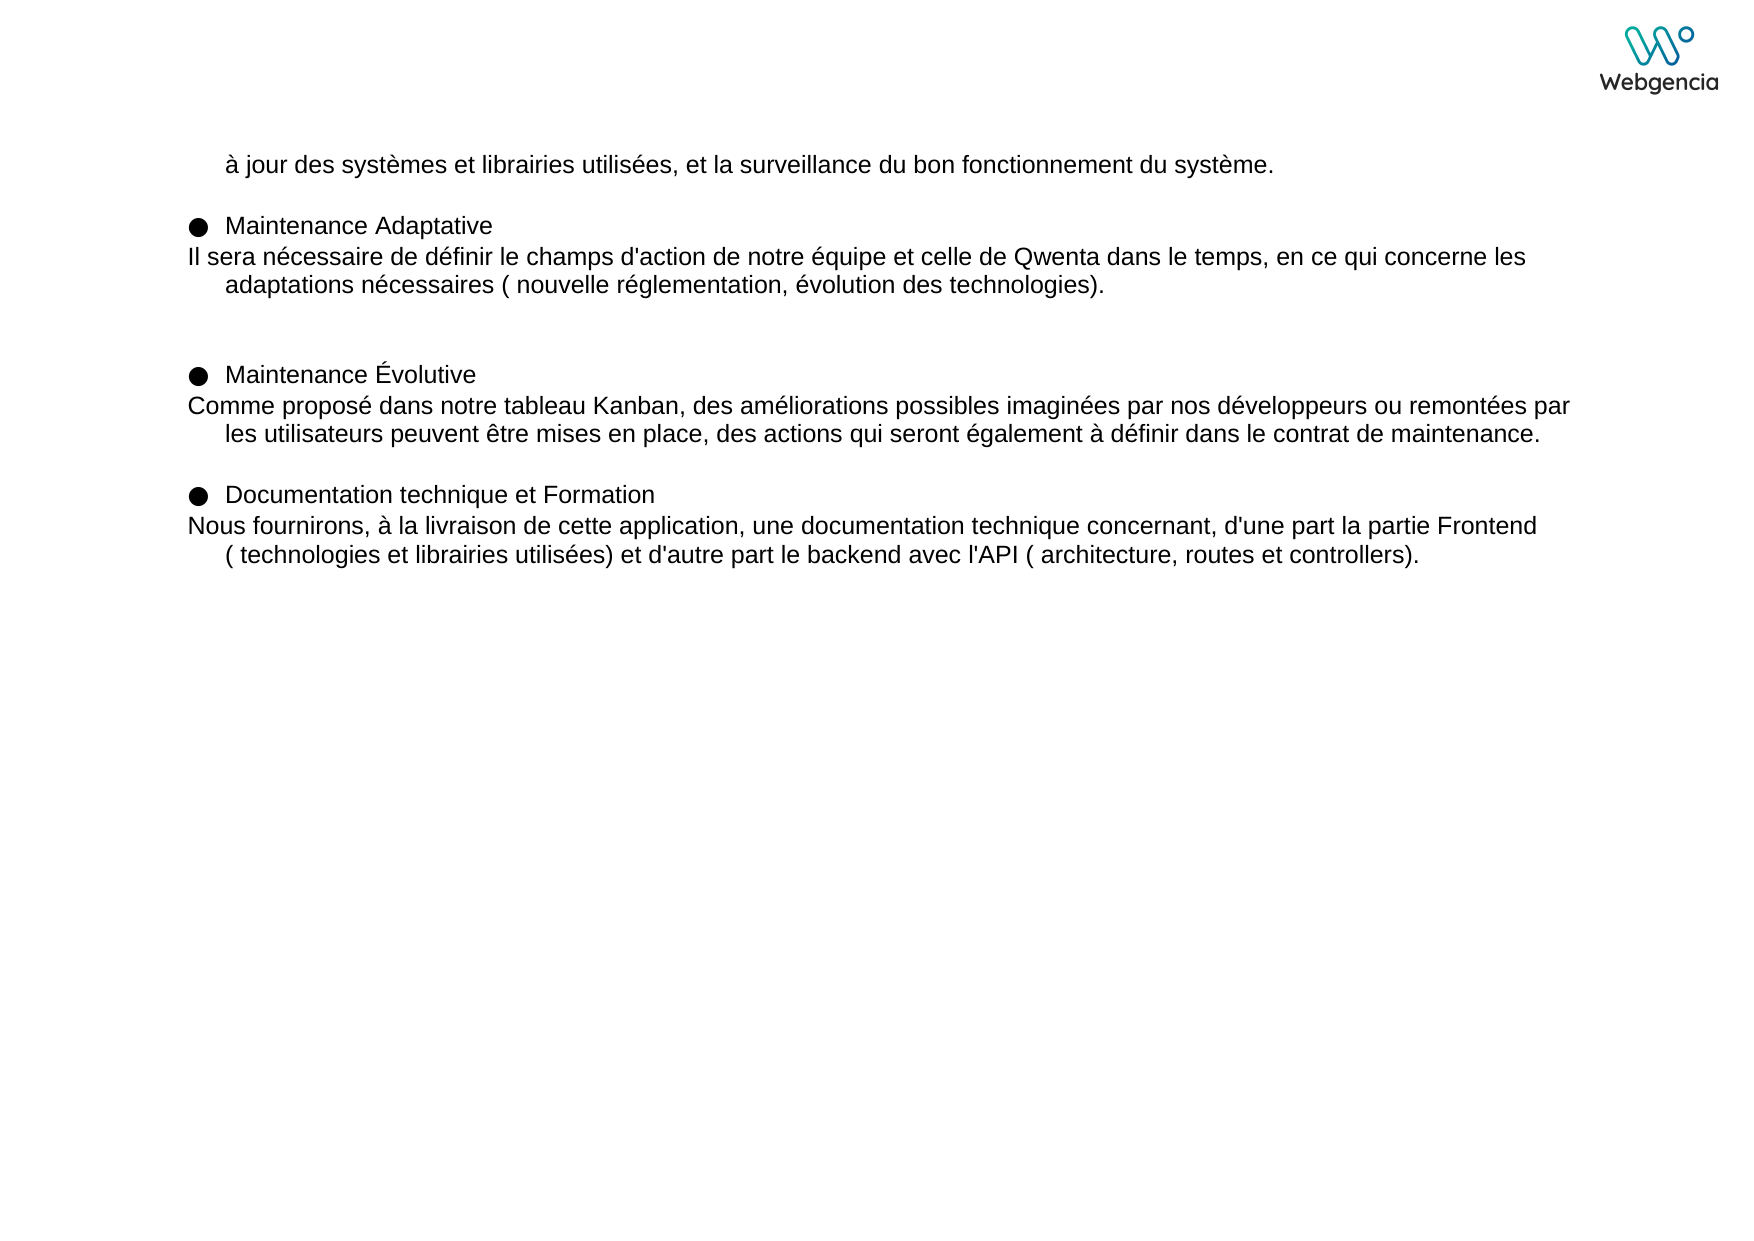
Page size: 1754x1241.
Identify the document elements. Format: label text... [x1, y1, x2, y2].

text Il sera nécessaire de définir le champs d'action de notre équipe et celle de Qwenta dans le temps, en ce qui concerne les adaptations nécessaires ( nouvelle réglementation, évolution des technologies). [187, 242, 1604, 299]
picture [1580, 20, 1739, 101]
list Maintenance Adaptative [187, 207, 1604, 242]
list Maintenance Évolutive [187, 357, 1604, 391]
text Nous fournirons, à la livraison de cette application, une documentation technique concernant, d'une part la partie Frontend ( technologies et librairies utilisées) et d'autre part le backend avec l'API ( architecture, routes et controllers). [187, 511, 1604, 568]
list Documentation technique et Formation [187, 477, 1604, 511]
text Comme proposé dans notre tableau Kanban, des améliorations possibles imaginées par nos développeurs ou remontées par les utilisateurs peuvent être mises en place, des actions qui seront également à définir dans le contrat de maintenance. [187, 391, 1604, 448]
text à jour des systèmes et librairies utilisées, et la surveillance du bon fonctionnement du système. [187, 150, 1604, 179]
